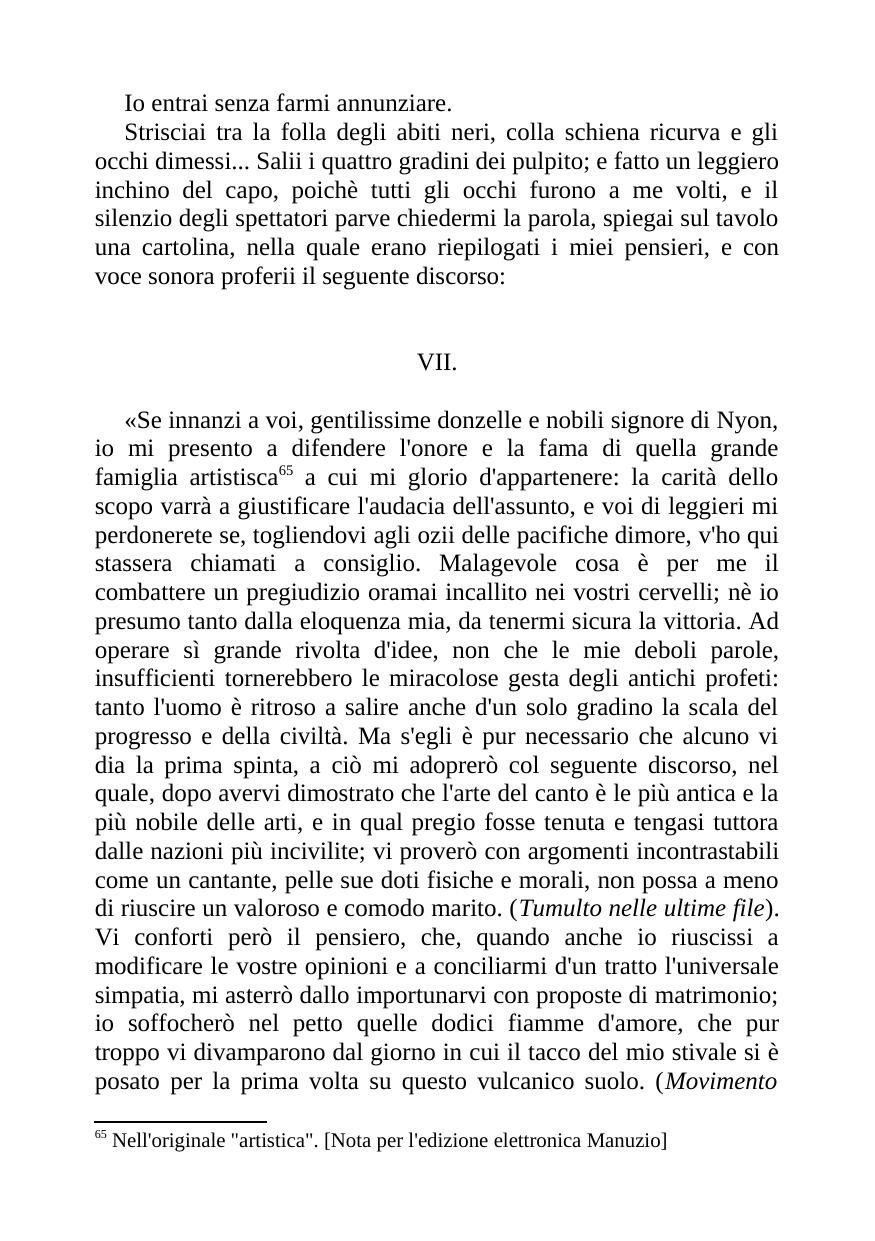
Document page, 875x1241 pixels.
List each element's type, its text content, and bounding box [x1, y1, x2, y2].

text Nell'originale "artistica". [Nota per l'edizione elettronica Manuzio] [94, 1128, 779, 1152]
text «Se innanzi a voi, gentilissime donzelle e nobili signore di Nyon, io mi presento a difendere l'onore e la fama di quella grande famiglia artistisca a cui mi glorio d'appartenere: la carità dello scopo varrà a giustificare l'audacia dell'assunto, e voi di leggieri mi perdonerete se, togliendovi agli ozii delle pacifiche dimore, v'ho qui stassera chiamati a consiglio. Malagevole cosa è per me il combattere un pregiudizio oramai incallito nei vostri cervelli; nè io presumo tanto dalla eloquenza mia, da tenermi sicura la vittoria. Ad operare sì grande rivolta d'idee, non che le mie deboli parole, insufficienti tornerebbero le miracolose gesta degli antichi profeti: tanto l'uomo è ritroso a salire anche d'un solo gradino la scala del progresso e della civiltà. Ma s'egli è pur necessario che alcuno vi dia la prima spinta, a ciò mi adoprerò col seguente discorso, nel quale, dopo avervi dimostrato che l'arte del canto è le più antica e la più nobile delle arti, e in qual pregio fosse tenuta e tengasi tuttora dalle nazioni più incivilite; vi proverò con argomenti incontrastabili come un cantante, pelle sue doti fisiche e morali, non possa a meno di riuscire un valoroso e comodo marito. (Tumulto nelle ultime file). Vi conforti però il pensiero, che, quando anche io riuscissi a modificare le vostre opinioni e a conciliarmi d'un tratto l'universale simpatia, mi asterrò dallo importunarvi con proposte di matrimonio; io soffocherò nel petto quelle dodici fiamme d'amore, che pur troppo vi divamparono dal giorno in cui il tacco del mio stivale si è posato per la prima volta su questo vulcanico suolo. (Movimento [94, 405, 779, 1095]
text Io entrai senza farmi annunziare. [94, 88, 779, 117]
text Strisciai tra la folla degli abiti neri, colla schiena ricurva e gli occhi dimessi... Salii i quattro gradini dei pulpito; e fatto un leggiero inchino del capo, poichè tutti gli occhi furono a me volti, e il silenzio degli spettatori parve chiedermi la parola, spiegai sul tavolo una cartolina, nella quale erano riepilogati i miei pensieri, e con voce sonora proferii il seguente discorso: [94, 117, 779, 290]
text VII. [94, 347, 779, 376]
